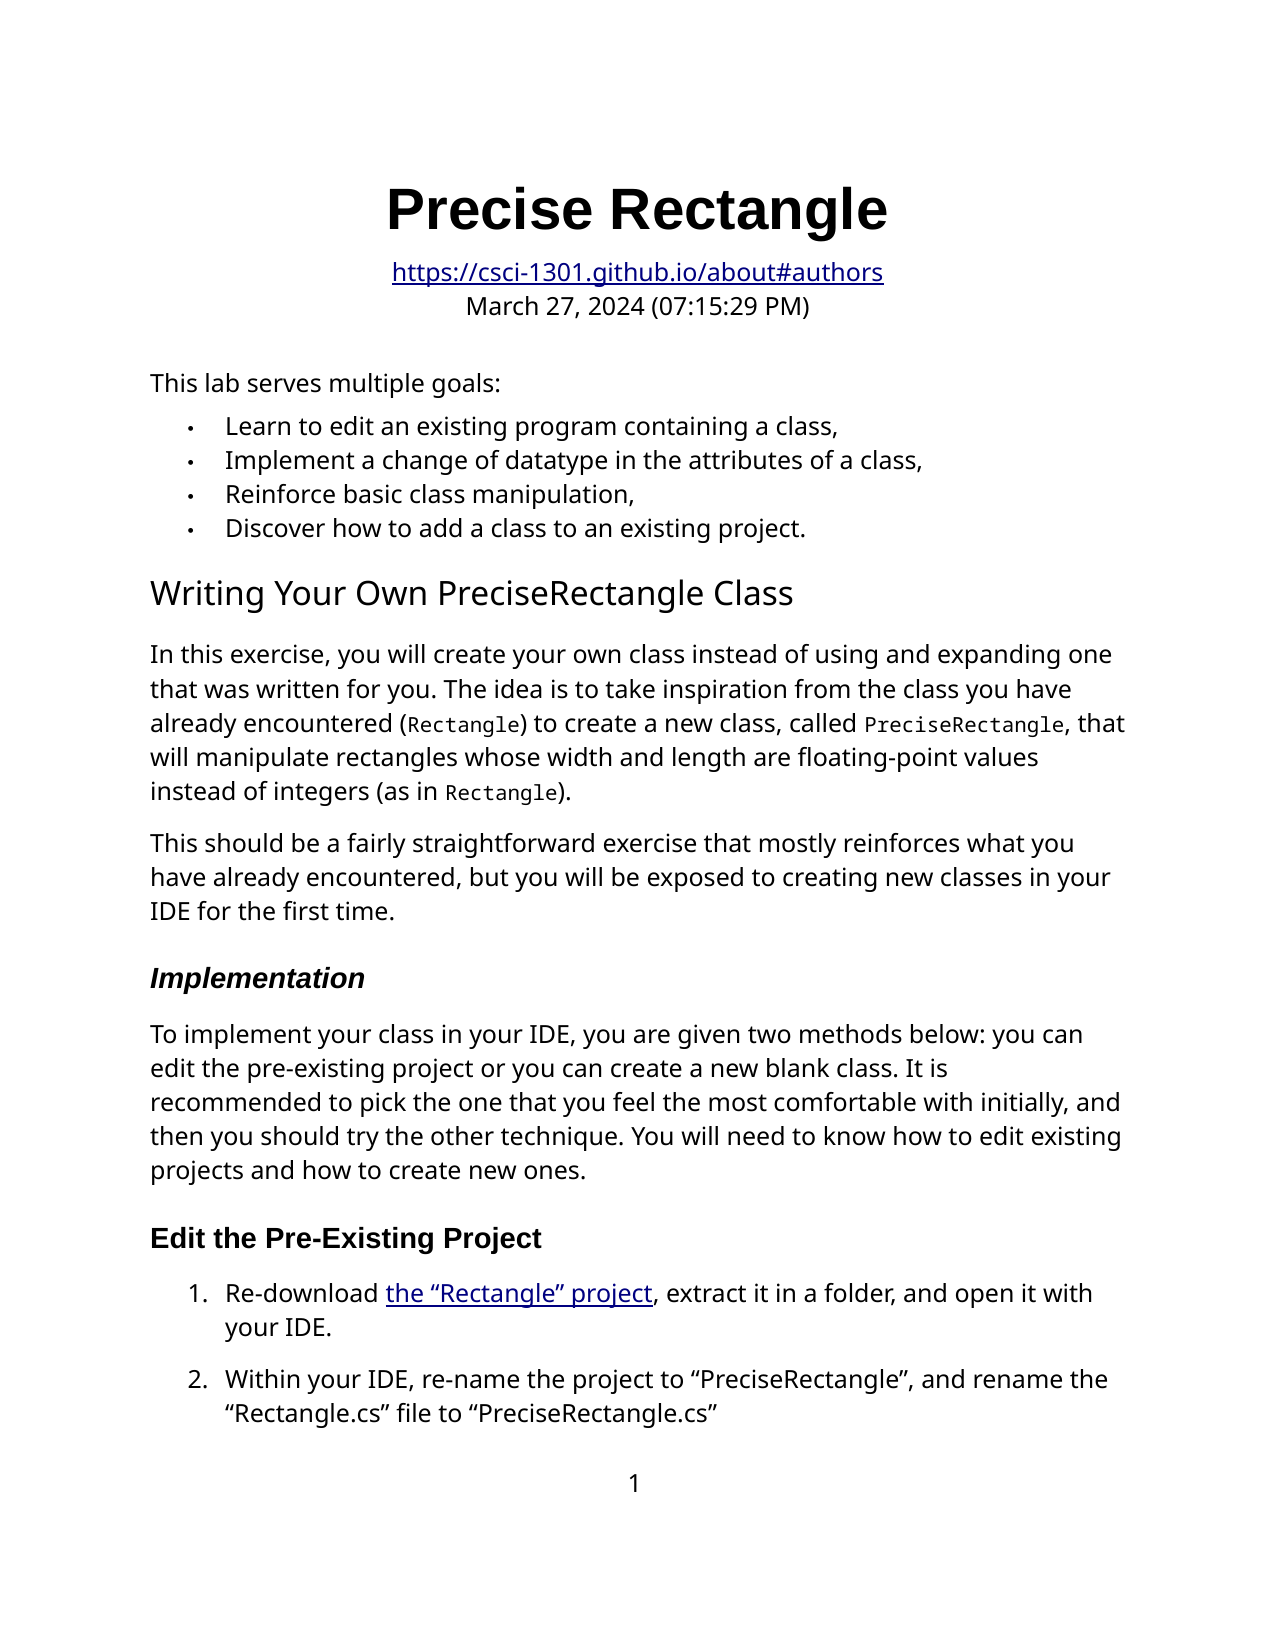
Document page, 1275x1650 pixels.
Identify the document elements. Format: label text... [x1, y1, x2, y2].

subtitle Implementation [150, 962, 1125, 995]
list Learn to edit an existing program containing a class, [187, 409, 1125, 443]
list Implement a change of datatype in the attributes of a class, [187, 443, 1125, 477]
list Discover how to add a class to an existing project. [187, 511, 1125, 545]
text To implement your class in your IDE, you are given two methods below: you can edit the pre-existing project or you can create a new blank class. It is recommended to pick the one that you feel the most comfortable with initially, and then you should try the other technique. You will need to know how to edit existing projects and how to create new ones. [150, 1017, 1125, 1187]
text This lab serves multiple goals: [150, 366, 1125, 400]
subtitle Edit the Pre-Existing Project [150, 1221, 1125, 1254]
list Re-download the “Rectangle” project, extract it in a folder, and open it with your IDE. [187, 1276, 1125, 1344]
text In this exercise, you will create your own class instead of using and expanding one that was written for you. The idea is to take inspiration from the class you have already encountered (Rectangle) to create a new class, called PreciseRectangle, that will manipulate rectangles whose width and length are floating-point values instead of integers (as in Rectangle). [150, 637, 1125, 807]
text This should be a fairly straightforward exercise that mostly reinforces what you have already encountered, but you will be exposed to creating new classes in your IDE for the first time. [150, 825, 1125, 928]
list Within your IDE, re-name the project to “PreciseRectangle”, and rename the “Rectangle.cs” file to “PreciseRectangle.cs” [187, 1362, 1125, 1430]
text March 27, 2024 (07:15:29 PM) [150, 289, 1125, 323]
text https://csci-1301.github.io/about#authors [150, 254, 1125, 289]
subtitle Writing Your Own PreciseRectangle Class [150, 570, 1125, 616]
list Reinforce basic class manipulation, [187, 477, 1125, 511]
title Precise Rectangle [150, 175, 1125, 242]
